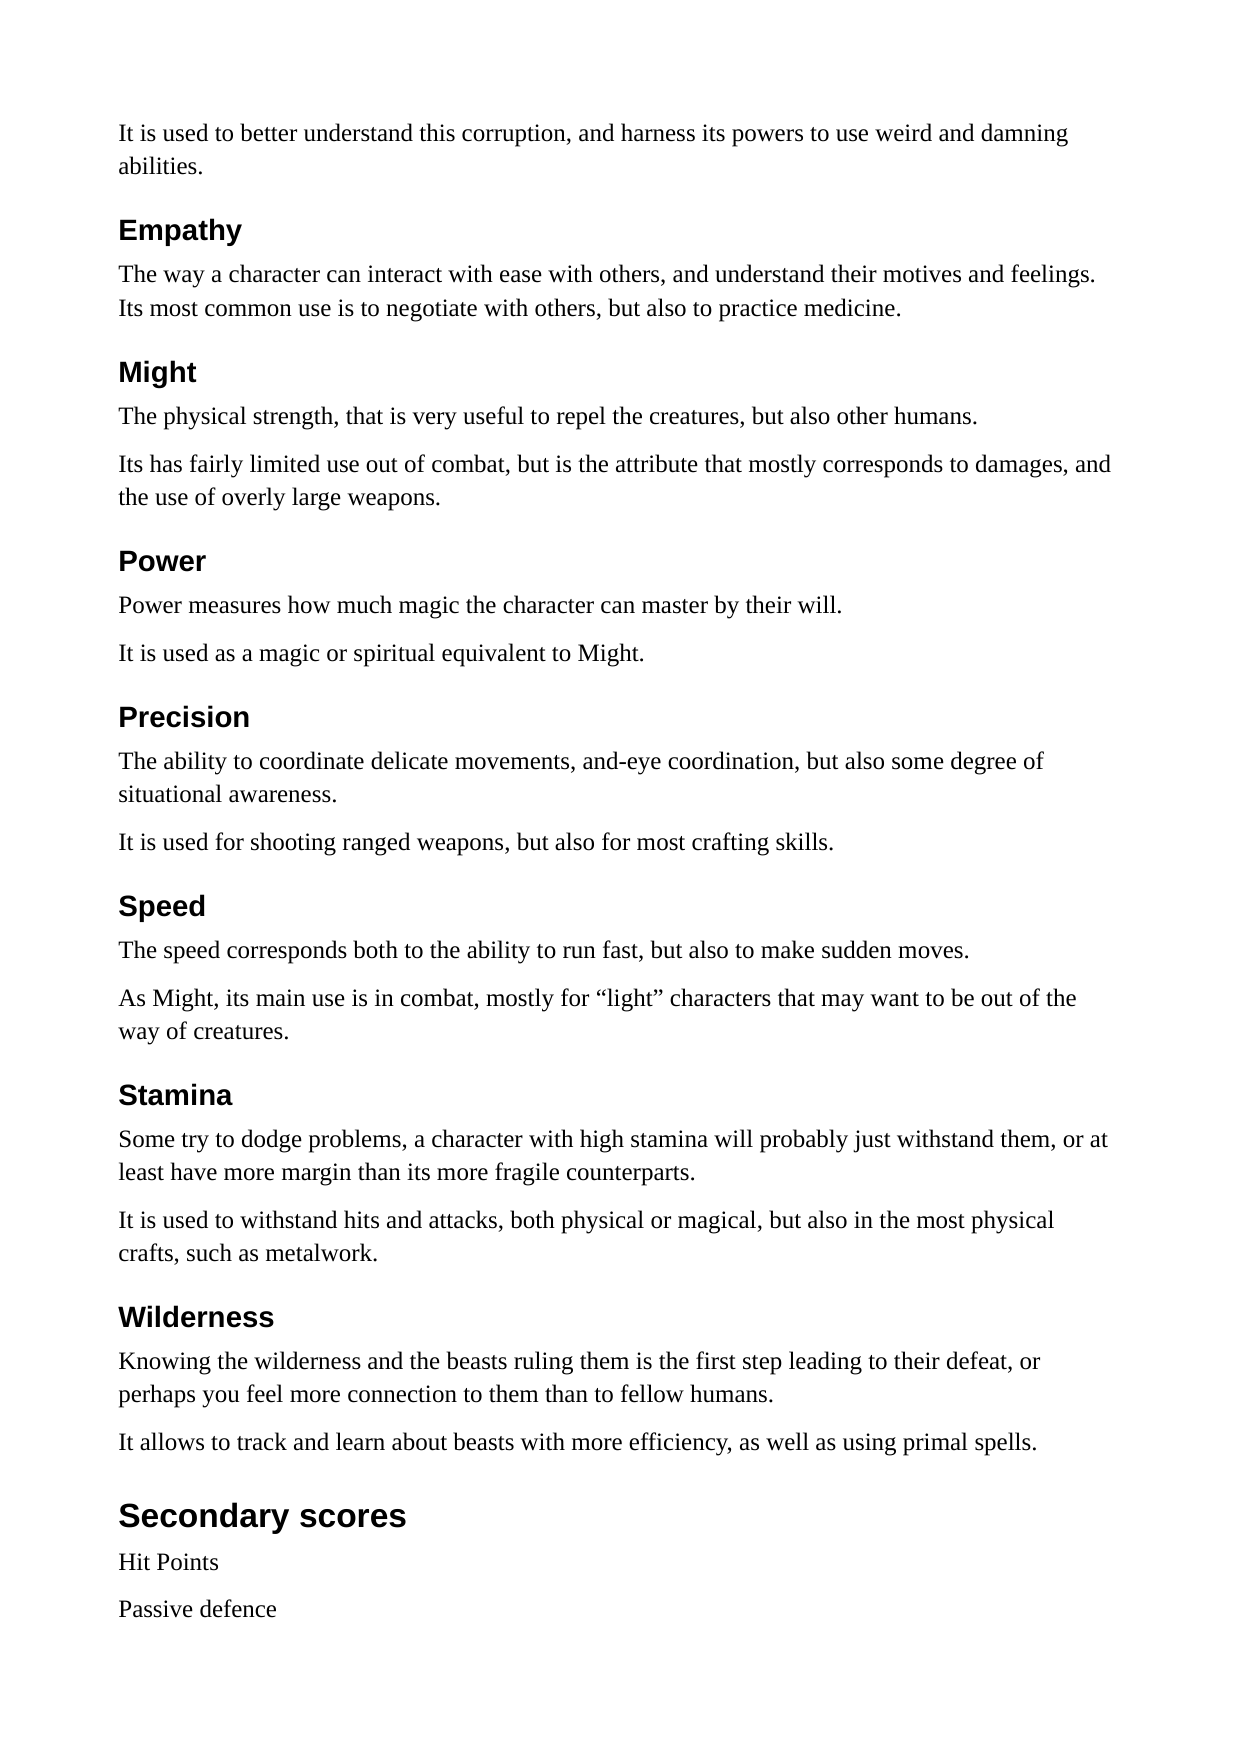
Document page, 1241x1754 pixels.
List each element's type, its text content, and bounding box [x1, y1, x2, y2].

subtitle Wilderness [118, 1300, 1122, 1334]
text Its has fairly limited use out of combat, but is the attribute that mostly corresponds to damages, and the use of overly large weapons. [118, 449, 1122, 510]
text The way a character can interact with ease with others, and understand their motives and feelings. Its most common use is to negotiate with others, but also to practice medicine. [118, 259, 1122, 321]
text Knowing the wilderness and the beasts ruling them is the first step leading to their defeat, or perhaps you feel more connection to them than to fellow humans. [118, 1346, 1122, 1408]
text It is used as a magic or spiritual equivalent to Might. [118, 638, 1122, 666]
text The speed corresponds both to the ability to run fast, but also to make sudden moves. [118, 935, 1122, 964]
text The ability to coordinate delicate movements, and-eye coordination, but also some degree of situational awareness. [118, 746, 1122, 808]
subtitle Stamina [118, 1078, 1122, 1112]
subtitle Speed [118, 889, 1122, 923]
text The physical strength, that is very useful to repel the creatures, but also other humans. [118, 401, 1122, 430]
subtitle Power [118, 544, 1122, 578]
subtitle Precision [118, 700, 1122, 734]
text Some try to dodge problems, a character with high stamina will probably just withstand them, or at least have more margin than its more fragile counterparts. [118, 1124, 1122, 1186]
text It is used to better understand this corruption, and harness its powers to use weird and damning abilities. [118, 118, 1122, 180]
text Power measures how much magic the character can master by their will. [118, 590, 1122, 619]
text Hit Points [118, 1547, 1122, 1575]
text It is used to withstand hits and attacks, both physical or magical, but also in the most physical crafts, such as metalwork. [118, 1205, 1122, 1267]
subtitle Empathy [118, 213, 1122, 247]
text As Might, its main use is in combat, mostly for “light” characters that may want to be out of the way of creatures. [118, 983, 1122, 1044]
subtitle Secondary scores [118, 1495, 1122, 1534]
text It allows to track and learn about beasts with more efficiency, as well as using primal spells. [118, 1427, 1122, 1456]
text Passive defence [118, 1594, 1122, 1623]
subtitle Might [118, 355, 1122, 388]
text It is used for shooting ranged weapons, but also for most crafting skills. [118, 827, 1122, 856]
